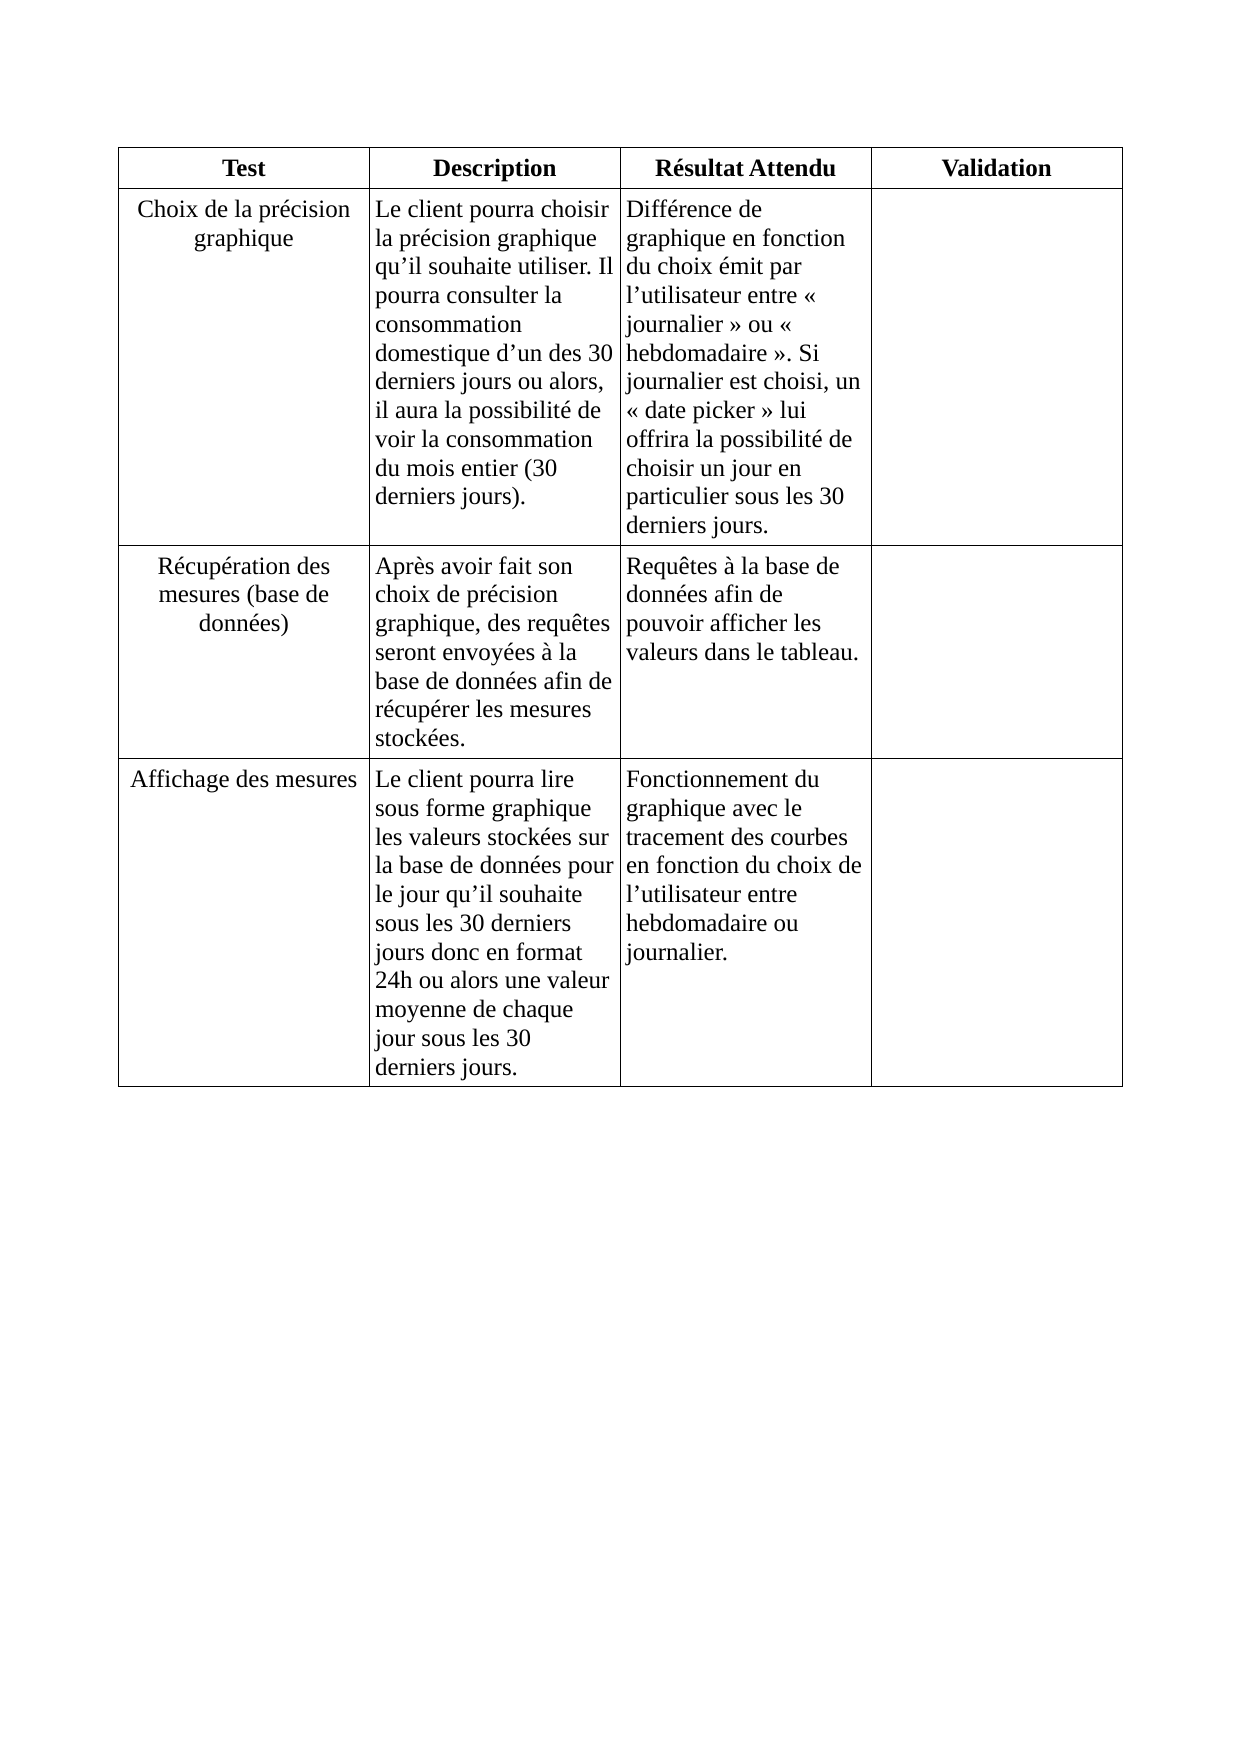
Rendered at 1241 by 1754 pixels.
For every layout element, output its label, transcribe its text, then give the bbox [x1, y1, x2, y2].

table_cell Après avoir fait son choix de précision graphique, des requêtes seront envoyées à la base de données afin de récupérer les mesures stockées. [370, 546, 620, 758]
table_header Test [119, 148, 369, 188]
table_cell [872, 759, 1122, 1086]
table_header Résultat Attendu [621, 148, 871, 188]
table_cell Différence de graphique en fonction du choix émit par l’utilisateur entre « journalier » ou « hebdomadaire ». Si journalier est choisi, un « date picker » lui offrira la possibilité de choisir un jour en particulier sous les 30 derniers jours. [621, 189, 871, 544]
table_cell Récupération des mesures (base de données) [119, 546, 369, 758]
table_cell Requêtes à la base de données afin de pouvoir afficher les valeurs dans le tableau. [621, 546, 871, 758]
table_cell Affichage des mesures [119, 759, 369, 1086]
table_cell [872, 546, 1122, 758]
table_cell Le client pourra choisir la précision graphique qu’il souhaite utiliser. Il pourra consulter la consommation domestique d’un des 30 derniers jours ou alors, il aura la possibilité de voir la consommation du mois entier (30 derniers jours). [370, 189, 620, 544]
table_header Validation [872, 148, 1122, 188]
table_header Description [370, 148, 620, 188]
table_cell [872, 189, 1122, 544]
table_cell Le client pourra lire sous forme graphique les valeurs stockées sur la base de données pour le jour qu’il souhaite sous les 30 derniers jours donc en format 24h ou alors une valeur moyenne de chaque jour sous les 30 derniers jours. [370, 759, 620, 1086]
table_cell Choix de la précision graphique [119, 189, 369, 544]
table_cell Fonctionnement du graphique avec le tracement des courbes en fonction du choix de l’utilisateur entre hebdomadaire ou journalier. [621, 759, 871, 1086]
